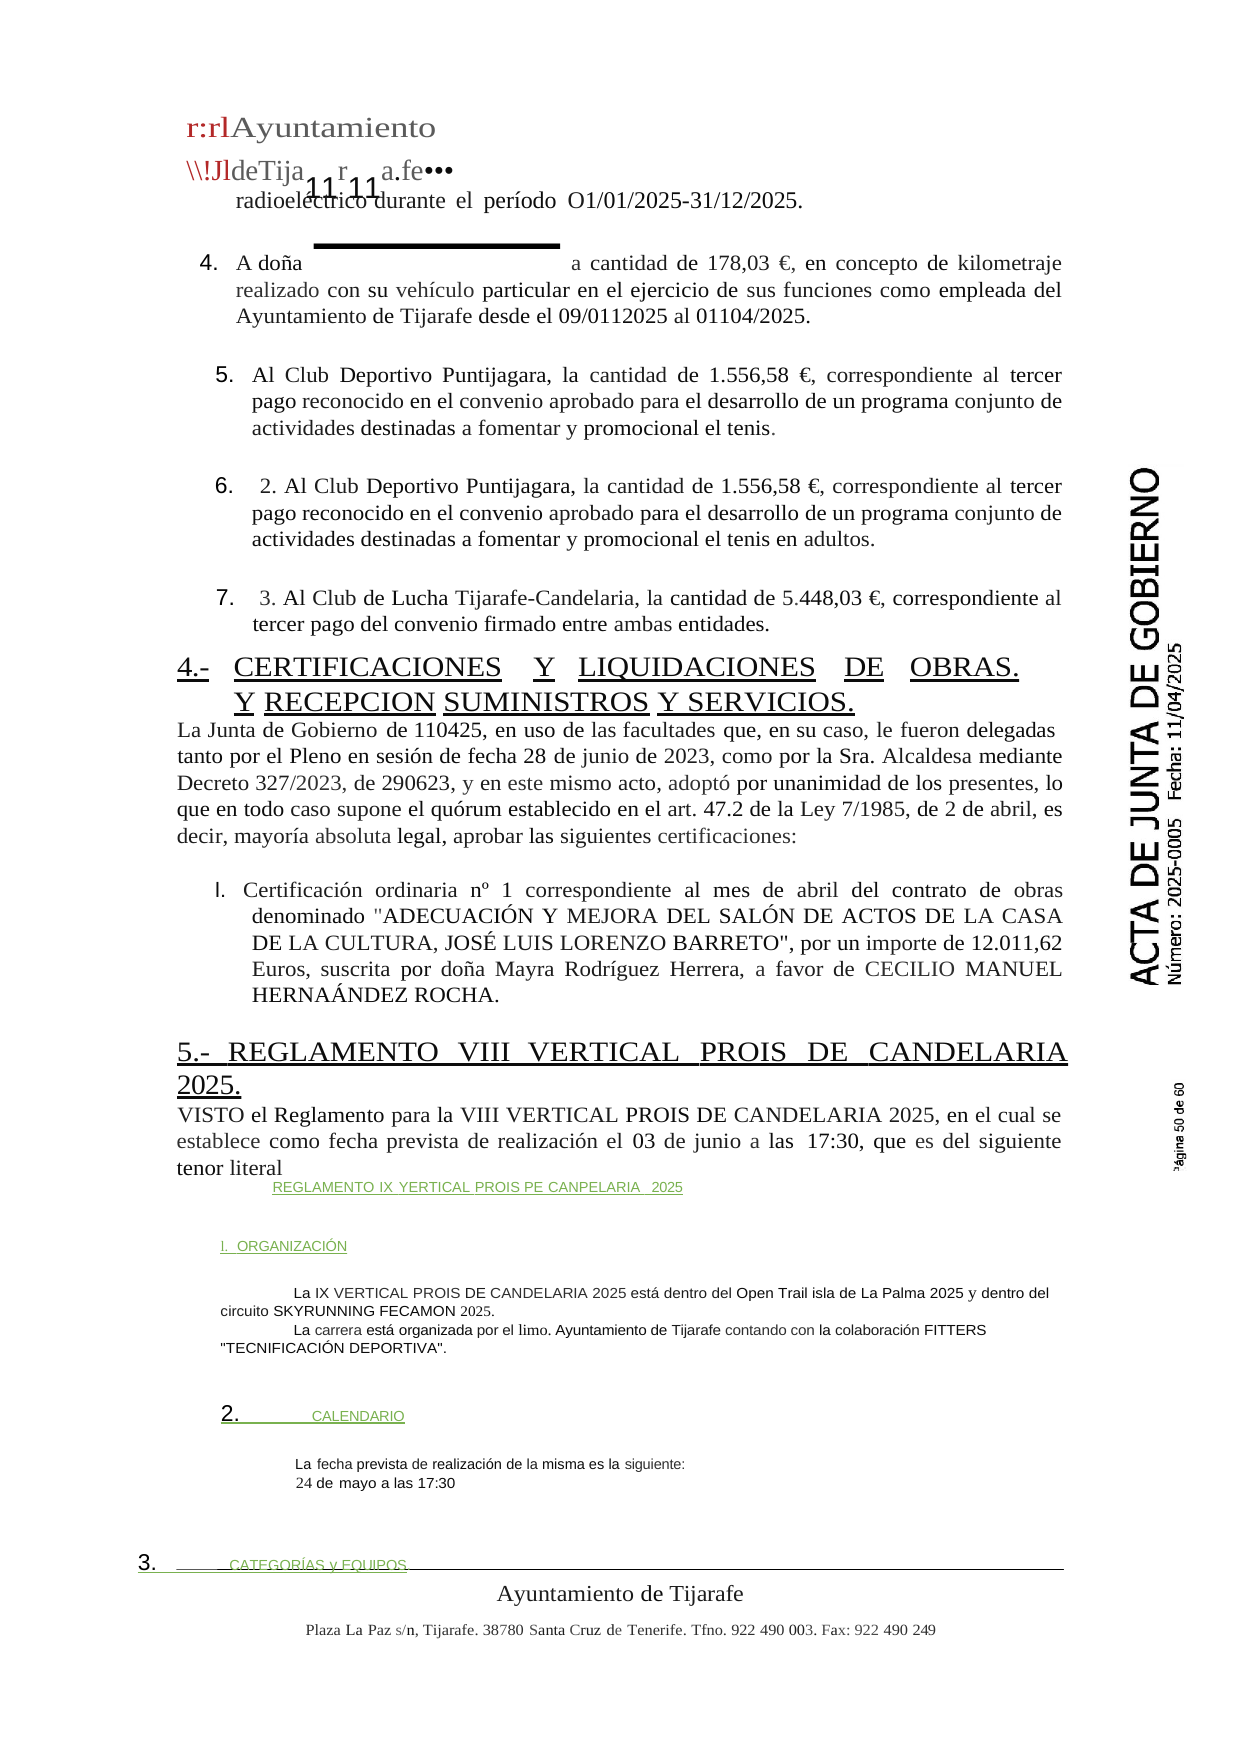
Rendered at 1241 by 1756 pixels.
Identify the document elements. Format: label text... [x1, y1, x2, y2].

text 24 de mayo a las 17:30 [296, 1474, 1203, 1492]
text tanto por el Pleno en sesión de fecha 28 de junio de 2023, como por la Sra. Alcaldesa mediante Decreto 327/2023, de 290623, y en este mismo acto, adoptó por unanimidad de los presentes, lo que en todo caso supone el quórum establecido en el art. 47.2 de la Ley 7/1985, de 2 de abril, es decir, mayoría absoluta legal, aprobar las siguientes certificaciones: [177, 743, 1063, 848]
list A doña a cantidad de 178,03 €, en concepto de kilometraje realizado con su vehículo particular en el ejercicio de sus funciones como empleada del Ayuntamiento de Tijarafe desde el 09/0112025 al 01104/2025. [199, 241, 1062, 329]
text REGLAMENTO IX YERTICAL PROIS PE CANPELARIA 2025 [272, 1181, 1203, 1196]
subtitle radioeléctrico durante el período O1/01/2025-31/12/2025. [236, 189, 1203, 213]
text La Junta de Gobierno de 110425, en uso de las facultades que, en su caso, le fueron delegadas [177, 719, 1128, 742]
text VISTO el Reglamento para la VIII VERTICAL PROIS DE CANDELARIA 2025, en el cual se establece como fecha prevista de realización el 03 de junio a las 17:30, que es del siguiente tenor literal [176, 1102, 1062, 1180]
list Al Club Deportivo Puntijagara, la cantidad de 1.556,58 €, correspondiente al tercer pago reconocido en el convenio aprobado para el desarrollo de un programa conjunto de actividades destinadas a fomentar y promocional el tenis. [215, 361, 1062, 440]
text 2025. [177, 1068, 1203, 1100]
text La carrera está organizada por el limo. Ayuntamiento de Tijarafe contando con la colaboración FITTERS "TECNIFICACIÓN DEPORTIVA". [220, 1321, 1063, 1356]
subtitle 4.- CERTIFICACIONES Y LIQUIDACIONES DE OBRAS. Y RECEPCION SUMINISTROS Y SERVICIOS. [177, 650, 1063, 717]
text La IX VERTICAL PROIS DE CANDELARIA 2025 está dentro del Open Trail isla de La Palma 2025 y dentro del circuito SKYRUNNING FECAMON 2025. [220, 1283, 1063, 1319]
text l. Certificación ordinaria nº 1 correspondiente al mes de abril del contrato de obras denominado "ADECUACIÓN Y MEJORA DEL SALÓN DE ACTOS DE LA CASA DE LA CULTURA, JOSÉ LUIS LORENZO BARRETO", por un importe de 12.011,62 Euros, suscrita por doña Mayra Rodríguez Herrera, a favor de CECILIO MANUEL HERNAÁNDEZ ROCHA. [215, 877, 1063, 1008]
list CATEGORÍAS y EQUIPOS. [138, 1549, 1203, 1576]
list 3. Al Club de Lucha Tijarafe-Candelaria, la cantidad de 5.448,03 €, correspondiente al tercer pago del convenio firmado entre ambas entidades. [216, 584, 1062, 636]
text l. ORGANIZACIÓN [220, 1238, 1203, 1255]
list 2. Al Club Deportivo Puntijagara, la cantidad de 1.556,58 €, correspondiente al tercer pago reconocido en el convenio aprobado para el desarrollo de un programa conjunto de actividades destinadas a fomentar y promocional el tenis en adultos. [214, 472, 1062, 551]
list CALENDARIO [221, 1399, 1203, 1426]
text La fecha prevista de realización de la misma es la siguiente: [295, 1456, 1203, 1472]
text \\!JldeTija11r11a.fe••• [186, 147, 1203, 189]
subtitle 5.- REGLAMENTO VIII VERTICAL PROIS DE CANDELARIA [177, 1035, 1203, 1067]
subtitle r:rlAyuntamiento [186, 110, 1203, 144]
